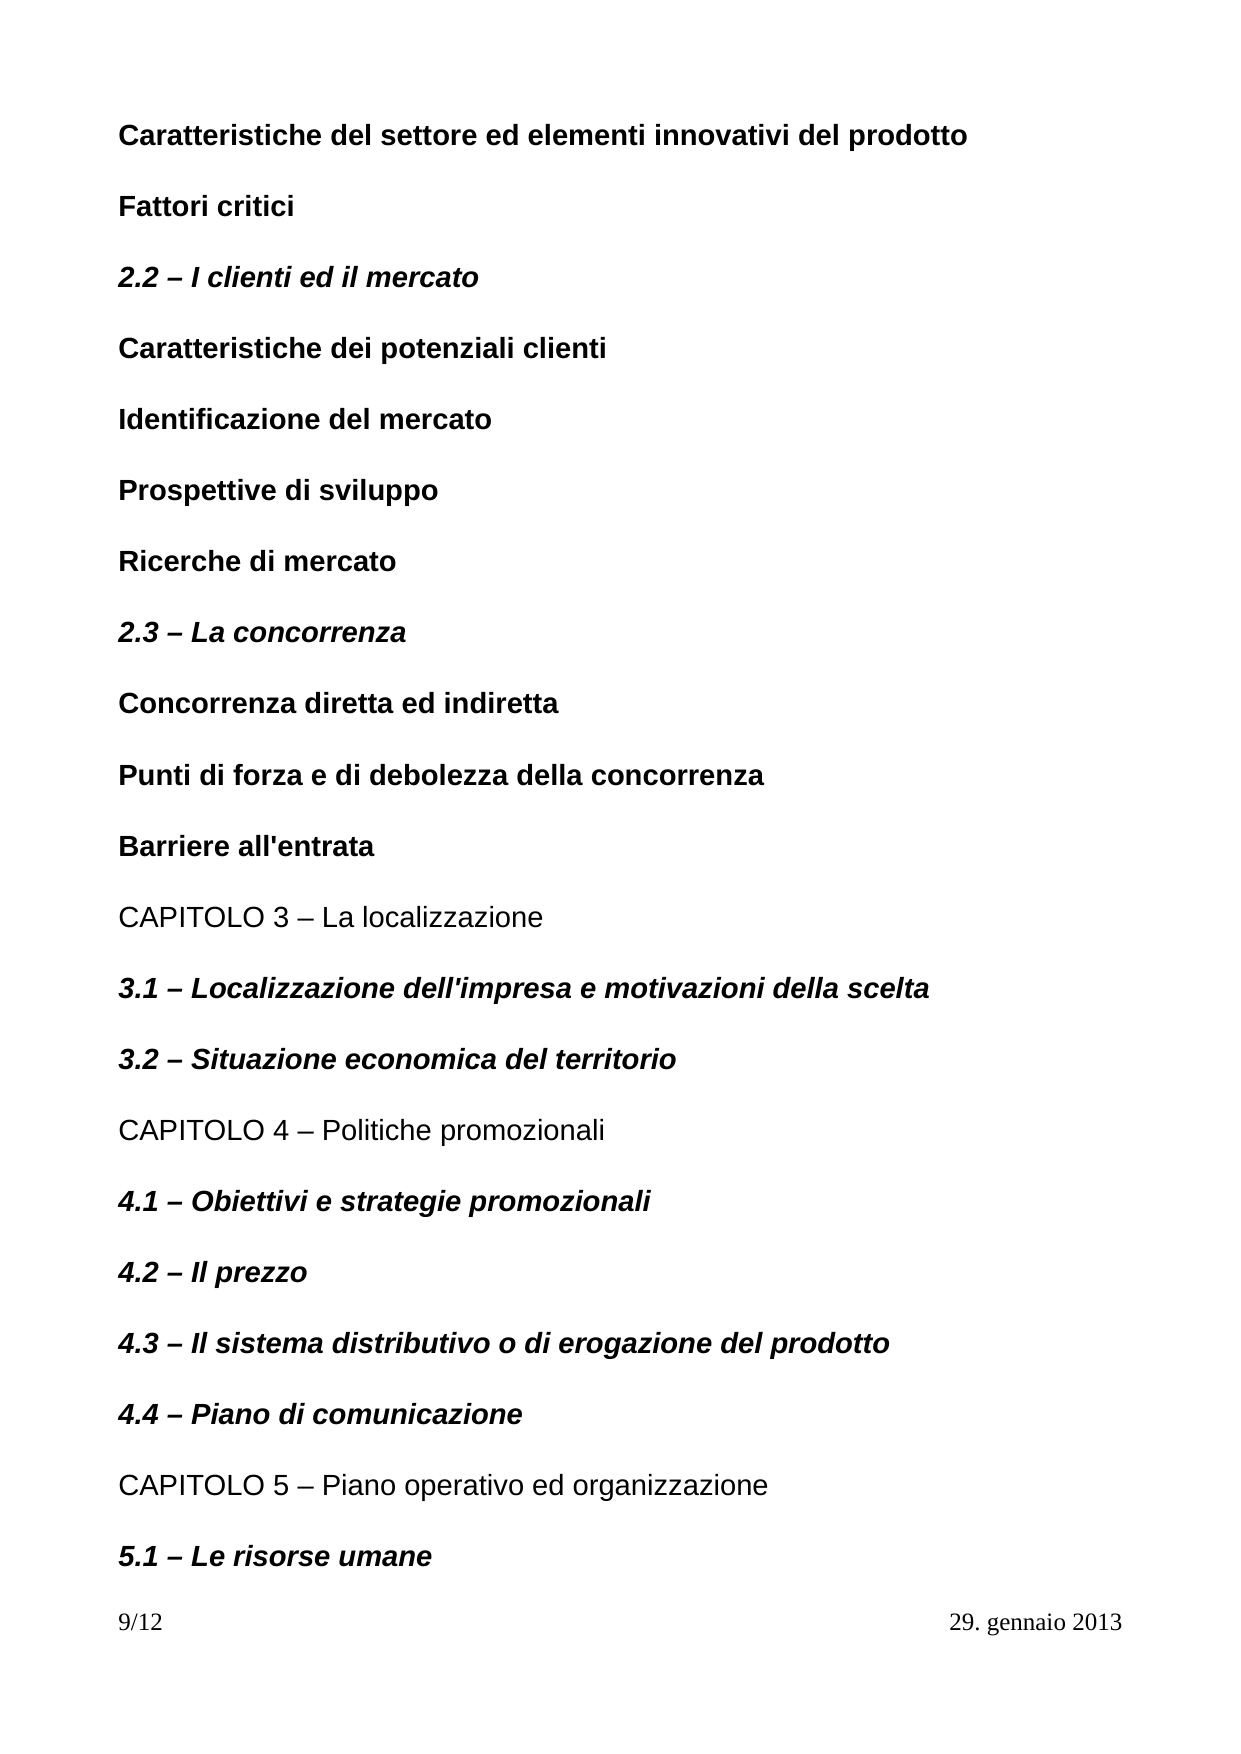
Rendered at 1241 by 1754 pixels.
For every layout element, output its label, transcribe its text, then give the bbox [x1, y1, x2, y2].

subtitle Concorrenza diretta ed indiretta [118, 686, 1122, 720]
subtitle Identificazione del mercato [118, 402, 1122, 436]
subtitle 4.4 – Piano di comunicazione [118, 1397, 1122, 1430]
subtitle Caratteristiche del settore ed elementi innovativi del prodotto [118, 118, 1122, 152]
subtitle CAPITOLO 4 – Politiche promozionali [118, 1113, 1122, 1146]
subtitle 2.2 – I clienti ed il mercato [118, 260, 1122, 294]
subtitle 4.2 – Il prezzo [118, 1255, 1122, 1288]
subtitle 2.3 – La concorrenza [118, 615, 1122, 649]
subtitle CAPITOLO 5 – Piano operativo ed organizzazione [118, 1468, 1122, 1501]
subtitle Ricerche di mercato [118, 544, 1122, 578]
subtitle Caratteristiche dei potenziali clienti [118, 331, 1122, 365]
subtitle Prospettive di sviluppo [118, 473, 1122, 507]
subtitle Barriere all'entrata [118, 828, 1122, 862]
subtitle Punti di forza e di debolezza della concorrenza [118, 757, 1122, 791]
subtitle 3.1 – Localizzazione dell'impresa e motivazioni della scelta [118, 971, 1122, 1004]
subtitle Fattori critici [118, 189, 1122, 223]
subtitle 5.1 – Le risorse umane [118, 1539, 1122, 1572]
subtitle 4.3 – Il sistema distributivo o di erogazione del prodotto [118, 1326, 1122, 1359]
subtitle 3.2 – Situazione economica del territorio [118, 1042, 1122, 1075]
subtitle CAPITOLO 3 – La localizzazione [118, 899, 1122, 933]
subtitle 4.1 – Obiettivi e strategie promozionali [118, 1184, 1122, 1217]
